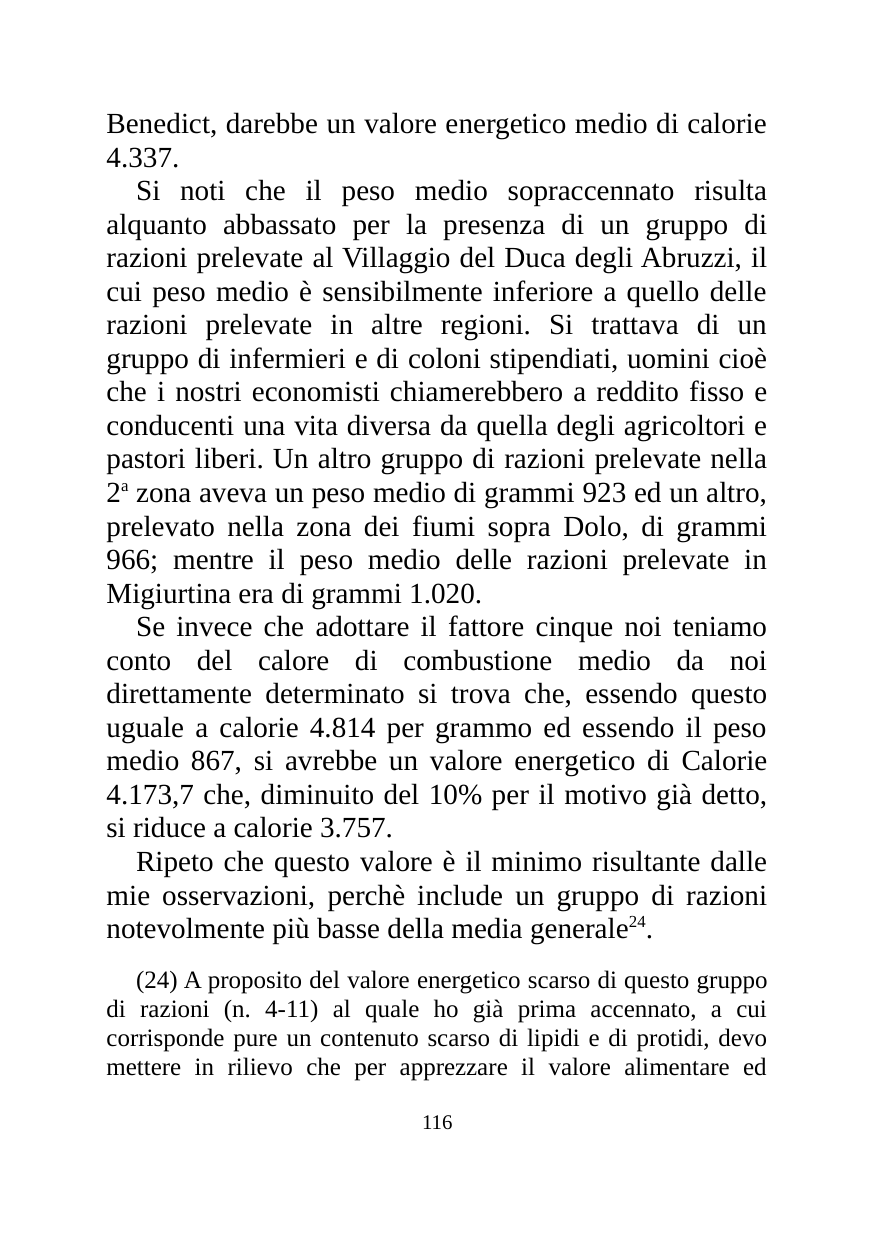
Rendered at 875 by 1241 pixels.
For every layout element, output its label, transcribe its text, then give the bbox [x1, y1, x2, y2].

text Ripeto che questo valore è il minimo risultante dalle mie osservazioni, perchè include un gruppo di razioni notevolmente più basse della media generale. [106, 844, 768, 945]
text Se invece che adottare il fattore cinque noi teniamo conto del calore di combustione medio da noi direttamente determinato si trova che, essendo questo uguale a calorie 4.814 per grammo ed essendo il peso medio 867, si avrebbe un valore energetico di Calorie 4.173,7 che, diminuito del 10% per il motivo già detto, si riduce a calorie 3.757. [106, 609, 768, 844]
text Si noti che il peso medio sopraccennato risulta alquanto abbassato per la presenza di un gruppo di razioni prelevate al Villaggio del Duca degli Abruzzi, il cui peso medio è sensibilmente inferiore a quello delle razioni prelevate in altre regioni. Si trattava di un gruppo di infermieri e di coloni stipendiati, uomini cioè che i nostri economisti chiamerebbero a reddito fisso e conducenti una vita diversa da quella degli agricoltori e pastori liberi. Un altro gruppo di razioni prelevate nella 2a zona aveva un peso medio di grammi 923 ed un altro, prelevato nella zona dei fiumi sopra Dolo, di grammi 966; mentre il peso medio delle razioni prelevate in Migiurtina era di grammi 1.020. [106, 173, 768, 609]
text Benedict, darebbe un valore energetico medio di calorie 4.337. [106, 106, 768, 173]
text A proposito del valore energetico scarso di questo gruppo di razioni (n. 4-11) al quale ho già prima accennato, a cui corrisponde pure un contenuto scarso di lipidi e di protidi, devo mettere in rilievo che per apprezzare il valore alimentare ed [106, 965, 768, 1080]
